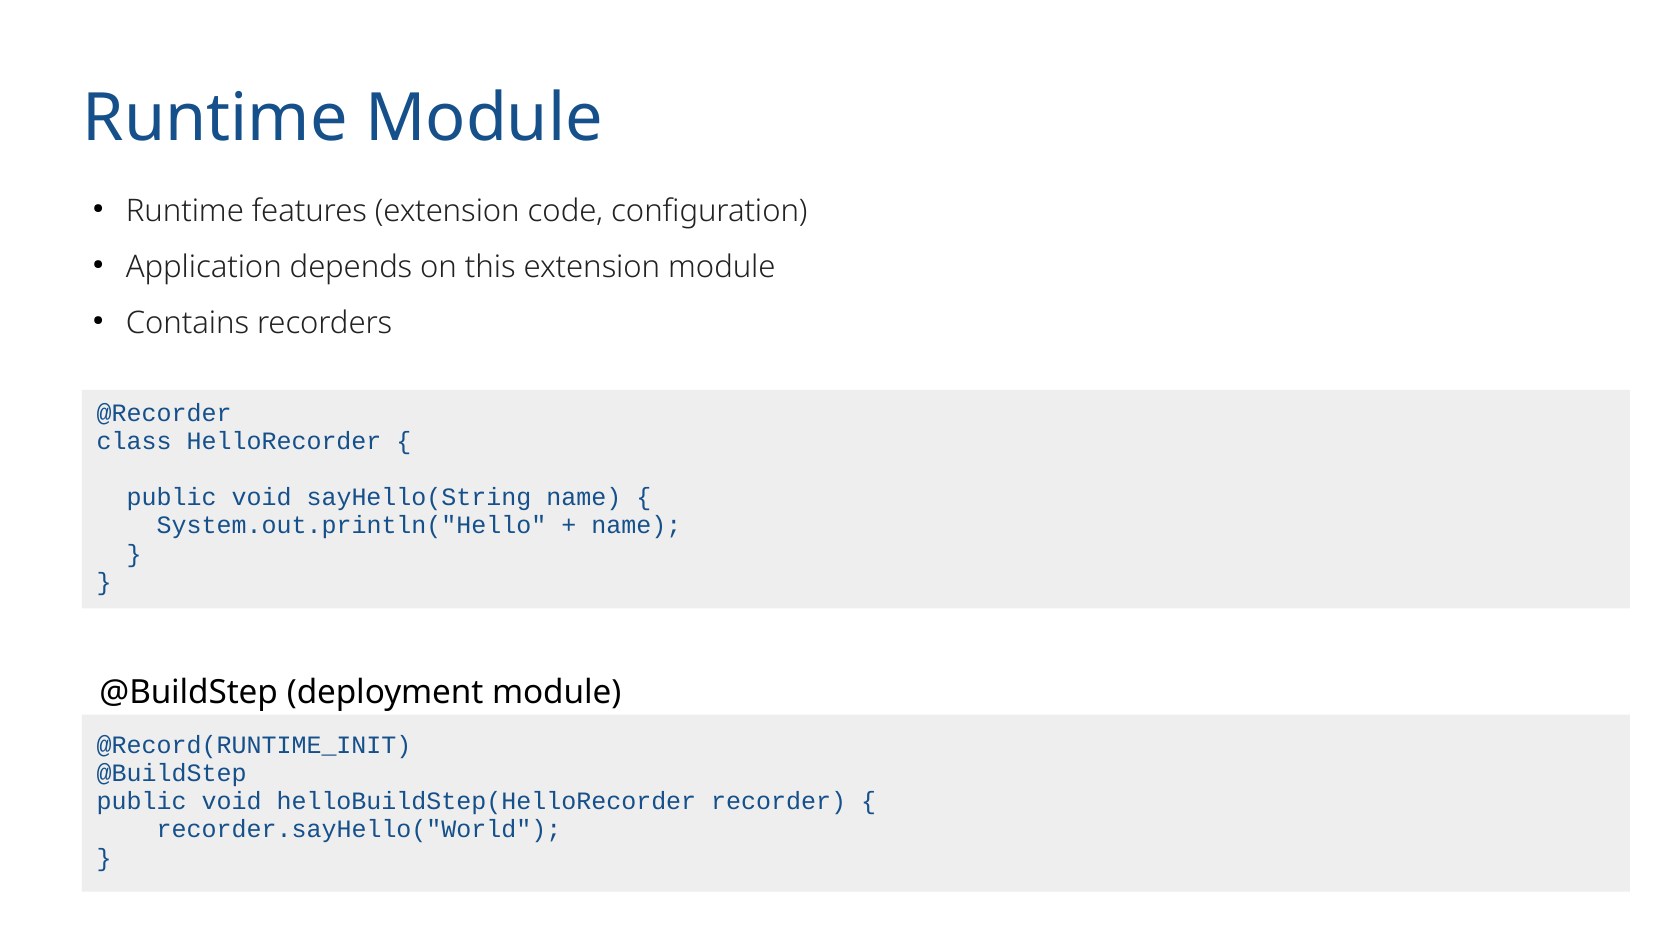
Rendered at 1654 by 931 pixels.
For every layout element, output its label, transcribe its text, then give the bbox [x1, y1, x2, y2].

title Runtime Module [82, 37, 1571, 188]
text_box @BuildStep (deployment module) [84, 637, 1480, 721]
text_box @Record(RUNTIME_INIT) @BuildStep public void helloBuildStep(HelloRecorder recorder) { recorder.sayHello("World"); } [81, 714, 1630, 892]
list Runtime features (extension code, configuration) Application depends on this extension module Contains recorders [81, 188, 1582, 343]
text_box @Recorder class HelloRecorder { public void sayHello(String name) { System.out.println("Hello" + name); } } [81, 389, 1630, 609]
